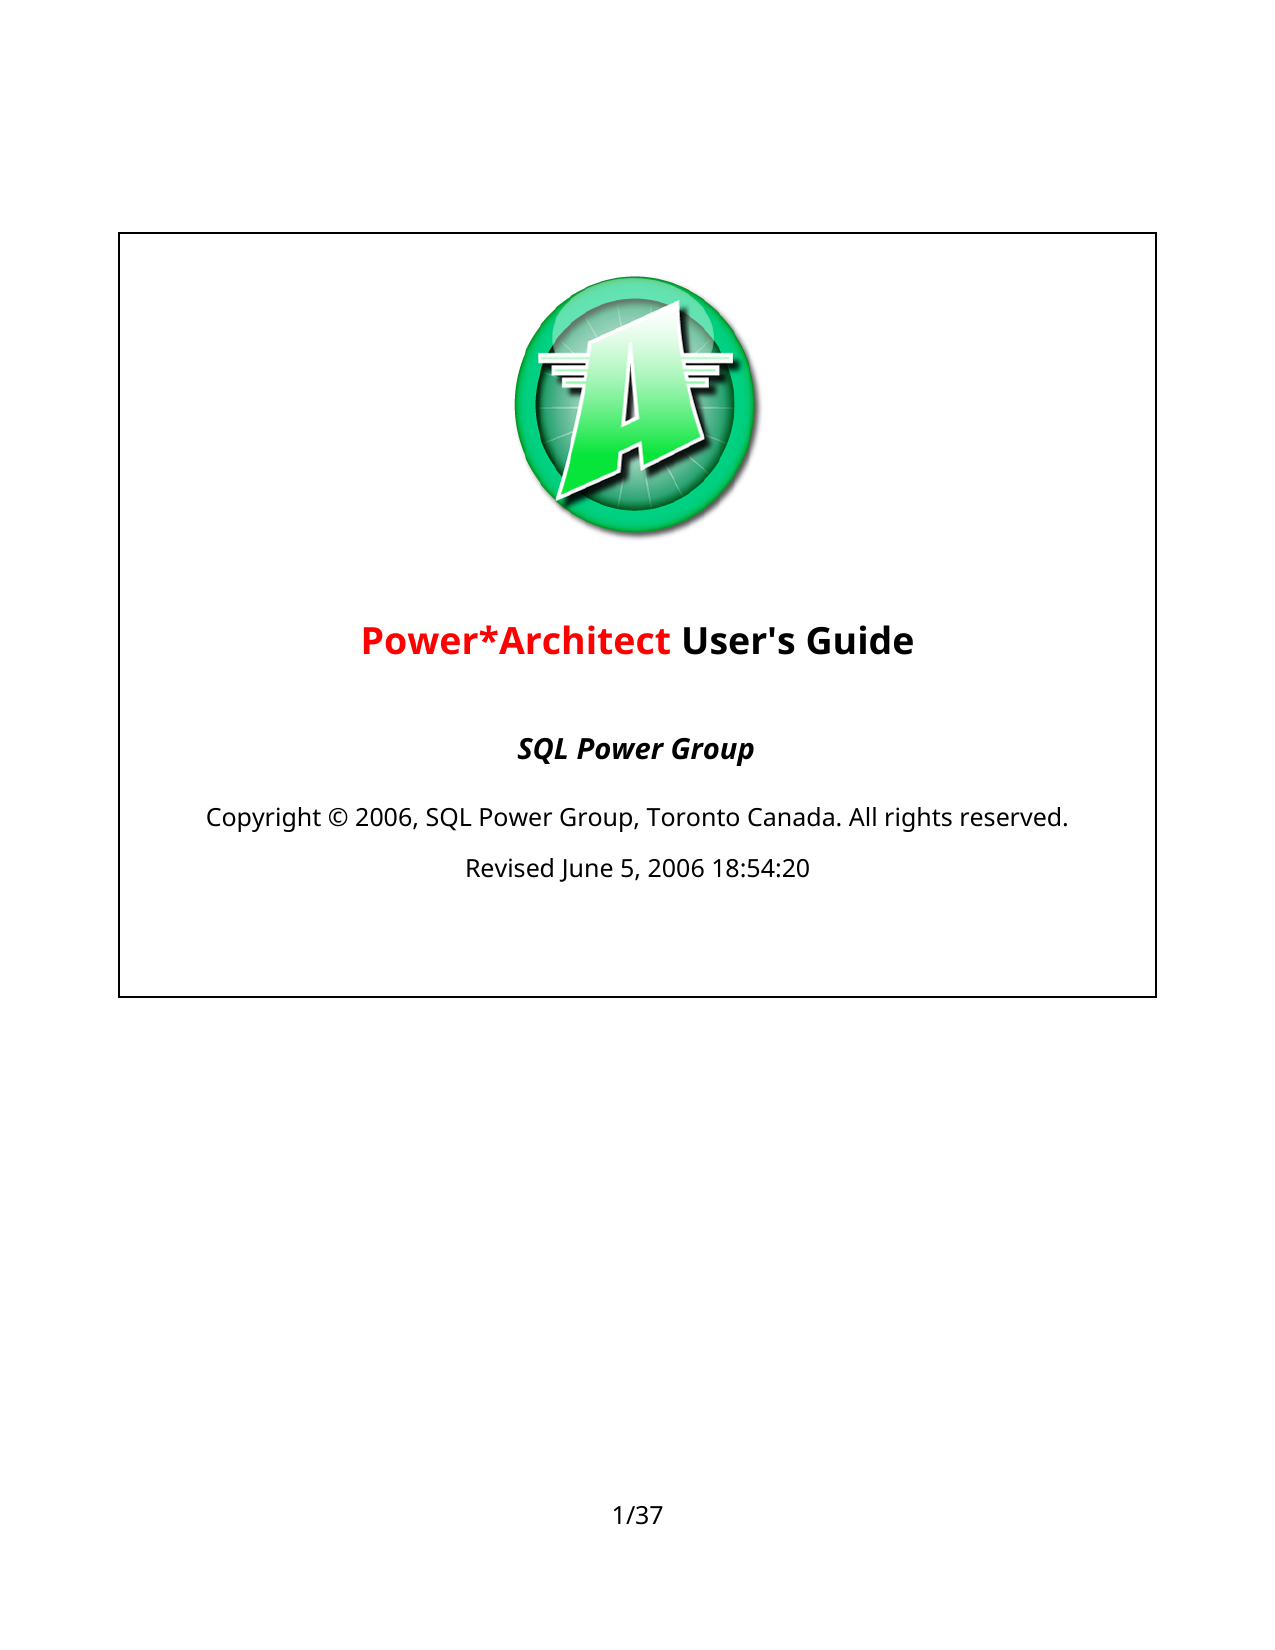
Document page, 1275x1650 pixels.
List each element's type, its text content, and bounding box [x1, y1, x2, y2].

table_header Power*Architect User's Guide SQL Power Group Copyright © 2006, SQL Power Group, Toronto Canada. All rights reserved. Revised June 5, 2006 18:54:20 [120, 234, 1155, 996]
picture [511, 274, 764, 542]
